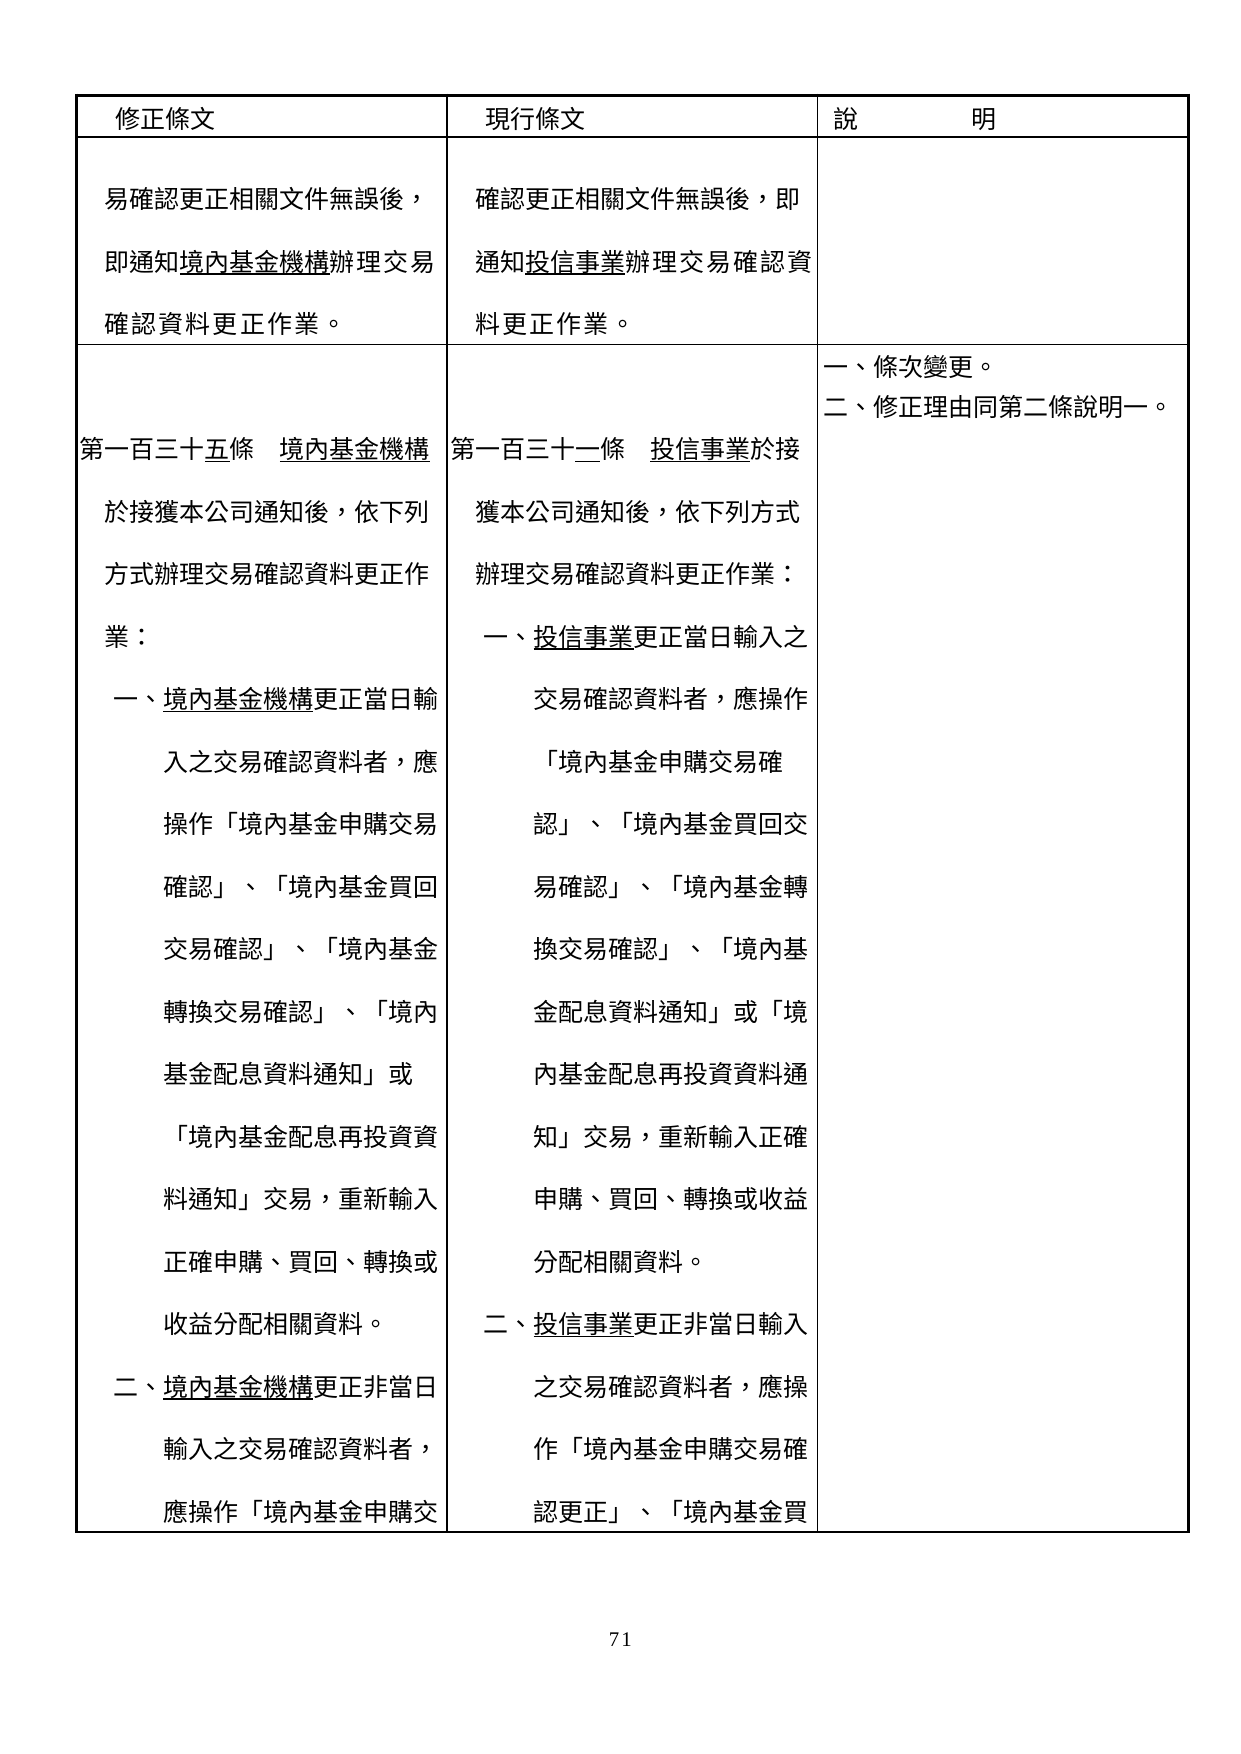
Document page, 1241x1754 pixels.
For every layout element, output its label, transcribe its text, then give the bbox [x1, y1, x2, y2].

table_header 現行條文 [448, 97, 817, 136]
table_cell 易確認更正相關文件無誤後，即通知境內基金機構辦理交易確認資料更正作業。 [78, 138, 446, 343]
table_cell 第一百三十五條 境內基金機構於接獲本公司通知後，依下列方式辦理交易確認資料更正作業： 一、境內基金機構更正當日輸入之交易確認資料者，應操作「境內基金申購交易確認」、「境內基金買回交易確認」、「境內基金轉換交易確認」、「境內基金配息資料通知」或「境內基金配息再投資資料通知」交易，重新輸入正確申購、買回、轉換或收益分配相關資料。 二、境內基金機構更正非當日輸入之交易確認資料者，應操作「境內基金申購交 [78, 345, 446, 1531]
table_cell 第一百三十一條 投信事業於接獲本公司通知後，依下列方式辦理交易確認資料更正作業： 一、投信事業更正當日輸入之交易確認資料者，應操作「境內基金申購交易確認」、「境內基金買回交易確認」、「境內基金轉換交易確認」、「境內基金配息資料通知」或「境內基金配息再投資資料通知」交易，重新輸入正確申購、買回、轉換或收益分配相關資料。 二、投信事業更正非當日輸入之交易確認資料者，應操作「境內基金申購交易確認更正」、「境內基金買 [448, 345, 817, 1531]
table_header 修正條文 [78, 97, 446, 136]
table_cell [818, 138, 1187, 343]
table_cell 確認更正相關文件無誤後，即通知投信事業辦理交易確認資料更正作業。 [448, 138, 817, 343]
table_header 說 明 [818, 97, 1187, 136]
table_cell 一、條次變更。 二、修正理由同第二條說明一。 [818, 345, 1187, 1531]
